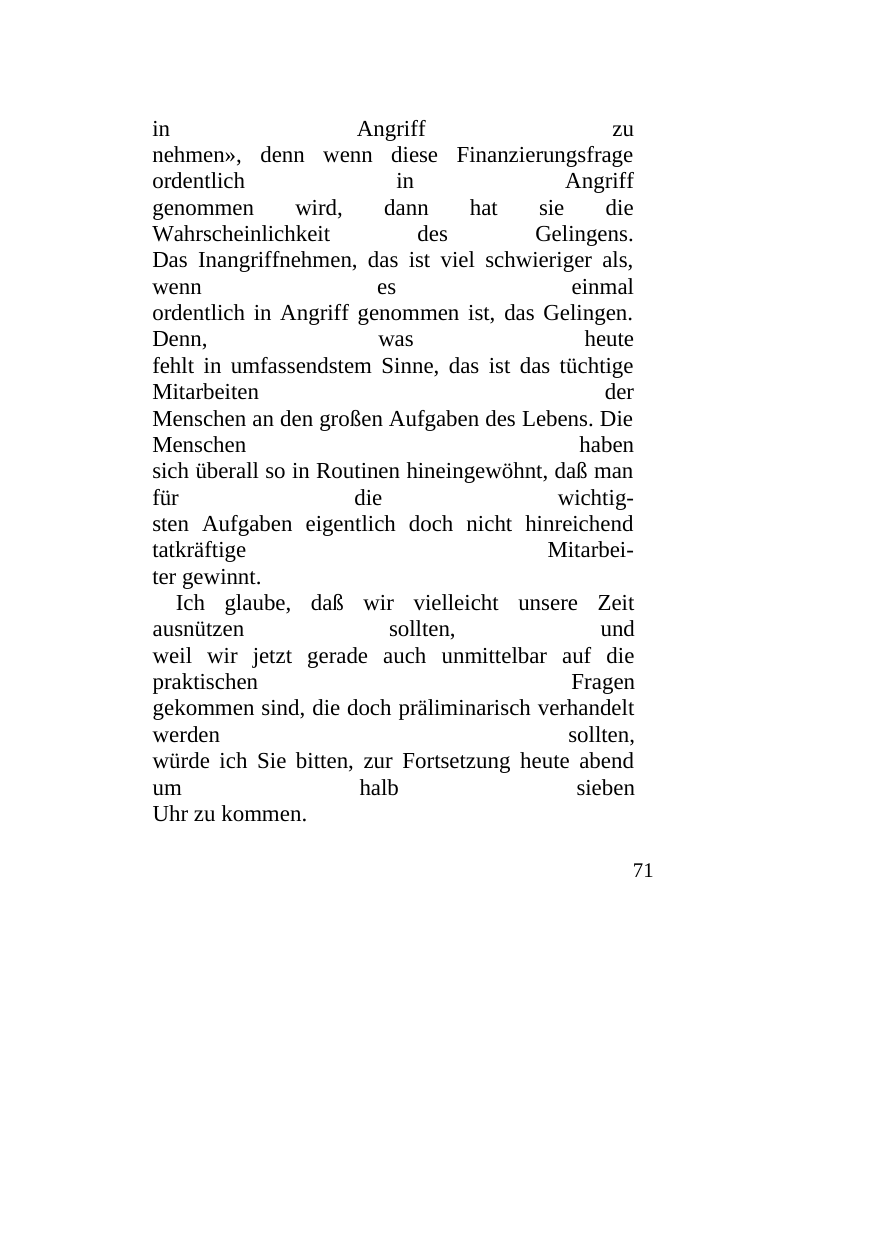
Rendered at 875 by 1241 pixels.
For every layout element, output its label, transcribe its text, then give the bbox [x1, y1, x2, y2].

text Ich glaube, daß wir vielleicht unsere Zeit ausnützen sollten, und weil wir jetzt gerade auch unmittelbar auf die praktischen Fragen gekommen sind, die doch präliminarisch verhandelt werden sollten, würde ich Sie bitten, zur Fortsetzung heute abend um halb sieben Uhr zu kommen. [152, 589, 635, 826]
text 71 [633, 857, 749, 882]
text in Angriff zu nehmen», denn wenn diese Finanzierungsfrage ordentlich in Angriff genommen wird, dann hat sie die Wahrscheinlichkeit des Gelingens. Das Inangriffnehmen, das ist viel schwieriger als, wenn es einmal ordentlich in Angriff genommen ist, das Gelingen. Denn, was heute fehlt in umfassendstem Sinne, das ist das tüchtige Mitarbeiten der Menschen an den großen Aufgaben des Lebens. Die Menschen haben sich überall so in Routinen hineingewöhnt, daß man für die wichtig- sten Aufgaben eigentlich doch nicht hinreichend tatkräftige Mitarbei- ter gewinnt. [152, 115, 634, 589]
